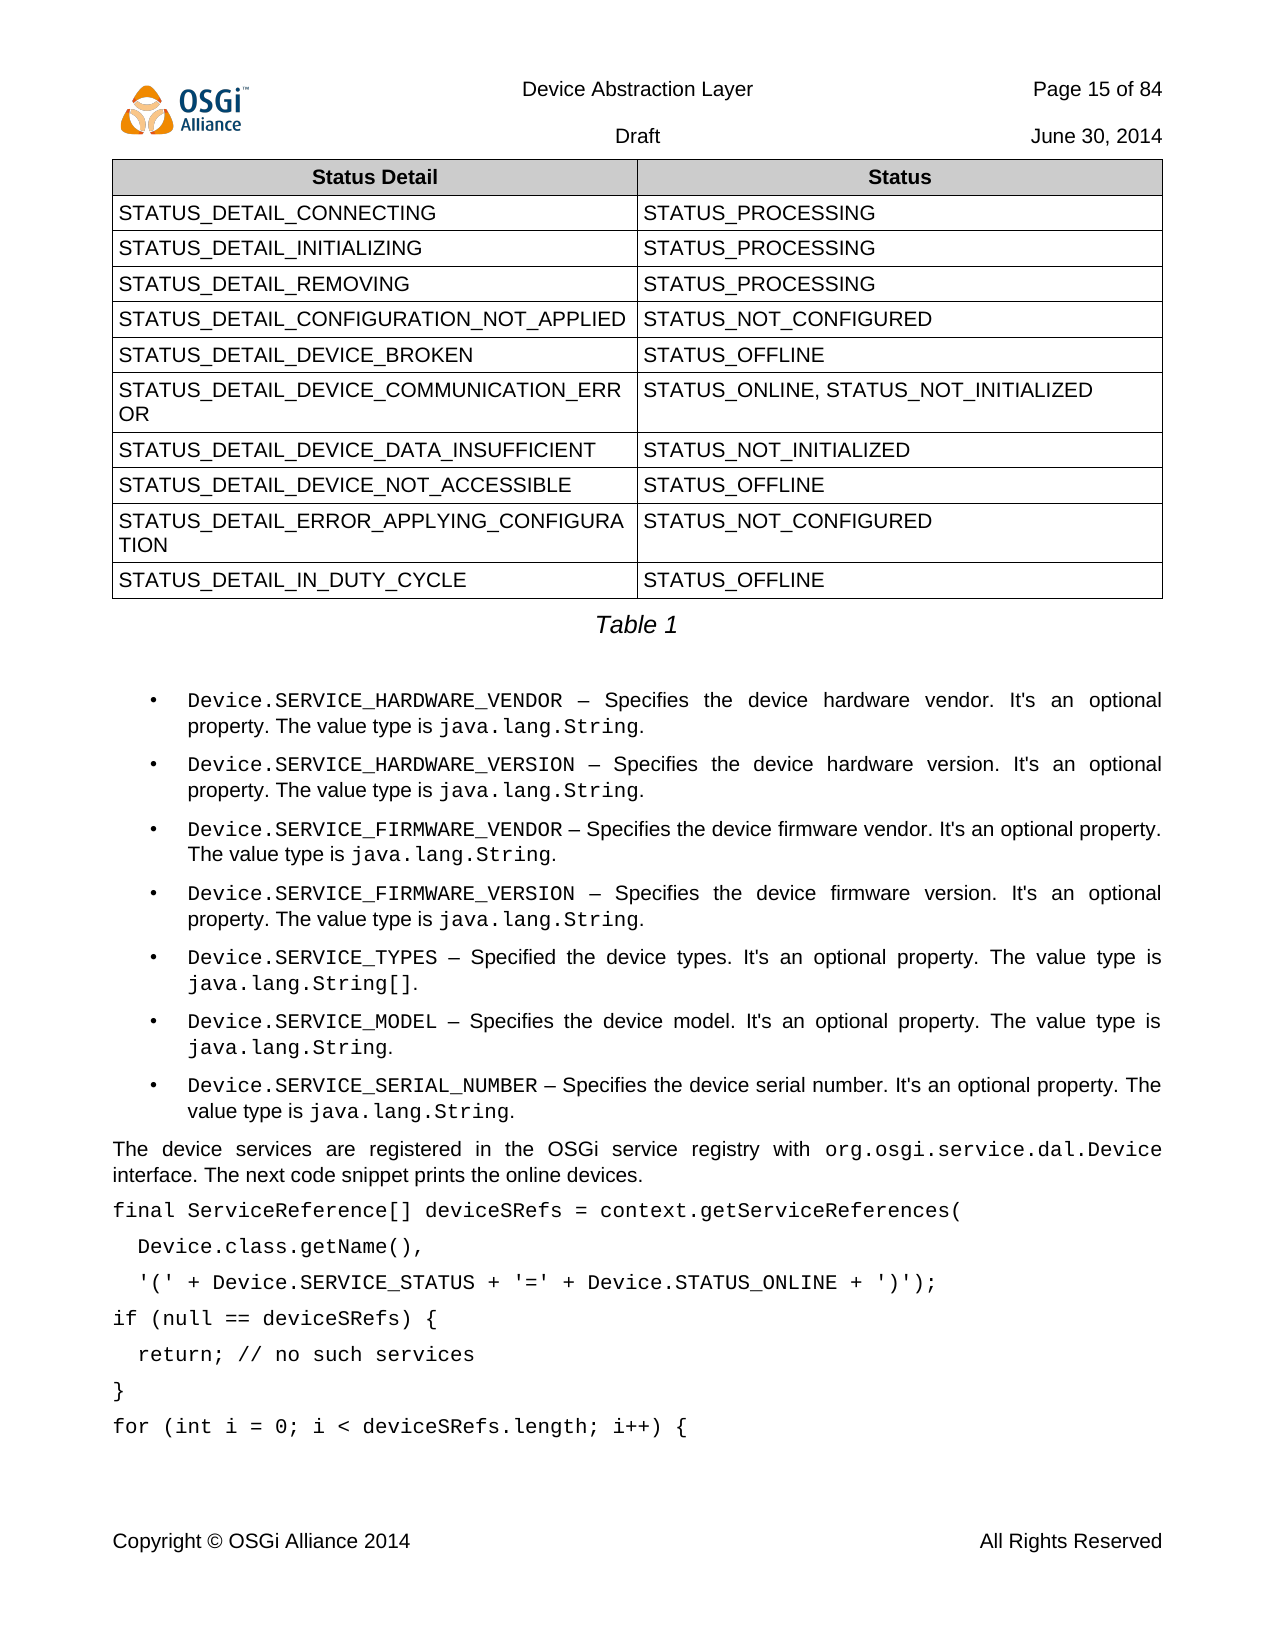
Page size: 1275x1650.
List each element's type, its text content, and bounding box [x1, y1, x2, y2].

list Device.SERVICE_TYPES – Specified the device types. It's an optional property. The value type is java.lang.String[]. [150, 945, 1162, 996]
table_cell STATUS_DETAIL_DEVICE_DATA_INSUFFICIENT [113, 433, 637, 467]
table_cell STATUS_DETAIL_INITIALIZING [113, 231, 637, 266]
table_cell STATUS_DETAIL_ERROR_APPLYING_CONFIGURATION [113, 504, 637, 562]
table_cell STATUS_PROCESSING [638, 267, 1162, 301]
text Device.class.getName(), [112, 1236, 1162, 1259]
text } [112, 1380, 1162, 1404]
table_cell STATUS_DETAIL_DEVICE_NOT_ACCESSIBLE [113, 468, 637, 503]
text The device services are registered in the OSGi service registry with org.osgi.service.dal.Device interface. The next code snippet prints the online devices. [112, 1137, 1162, 1187]
text final ServiceReference[] deviceSRefs = context.getServiceReferences( [112, 1199, 1162, 1223]
text Table 1 [112, 610, 1162, 639]
table_cell STATUS_NOT_CONFIGURED [638, 302, 1162, 337]
table_cell STATUS_DETAIL_REMOVING [113, 267, 637, 301]
text '(' + Device.SERVICE_STATUS + '=' + Device.STATUS_ONLINE + ')'); [112, 1272, 1162, 1296]
list Device.SERVICE_FIRMWARE_VENDOR – Specifies the device firmware vendor. It's an optional property. The value type is java.lang.String. [150, 816, 1162, 868]
picture [113, 78, 257, 142]
table_cell STATUS_NOT_CONFIGURED [638, 504, 1162, 562]
table_cell STATUS_OFFLINE [638, 468, 1162, 503]
table_cell STATUS_PROCESSING [638, 231, 1162, 266]
table_cell STATUS_NOT_INITIALIZED [638, 433, 1162, 467]
table_header Status Detail [113, 160, 637, 195]
table_cell STATUS_DETAIL_DEVICE_BROKEN [113, 338, 637, 372]
text for (int i = 0; i < deviceSRefs.length; i++) { [112, 1416, 1162, 1440]
list Device.SERVICE_HARDWARE_VERSION – Specifies the device hardware version. It's an optional property. The value type is java.lang.String. [150, 752, 1162, 804]
text return; // no such services [112, 1344, 1162, 1368]
table_cell STATUS_OFFLINE [638, 563, 1162, 598]
table_cell STATUS_DETAIL_CONFIGURATION_NOT_APPLIED [113, 302, 637, 337]
text if (null == deviceSRefs) { [112, 1308, 1162, 1332]
table_cell STATUS_OFFLINE [638, 338, 1162, 372]
list Device.SERVICE_FIRMWARE_VERSION – Specifies the device firmware version. It's an optional property. The value type is java.lang.String. [150, 881, 1162, 932]
table_header Status [638, 160, 1162, 195]
table_cell STATUS_DETAIL_CONNECTING [113, 196, 637, 230]
table_cell STATUS_DETAIL_DEVICE_COMMUNICATION_ERROR [113, 373, 637, 432]
table_cell STATUS_DETAIL_IN_DUTY_CYCLE [113, 563, 637, 598]
list Device.SERVICE_HARDWARE_VENDOR – Specifies the device hardware vendor. It's an optional property. The value type is java.lang.String. [150, 688, 1162, 740]
list Device.SERVICE_SERIAL_NUMBER – Specifies the device serial number. It's an optional property. The value type is java.lang.String. [150, 1073, 1162, 1125]
list Device.SERVICE_MODEL – Specifies the device model. It's an optional property. The value type is java.lang.String. [150, 1009, 1162, 1061]
table_cell STATUS_ONLINE, STATUS_NOT_INITIALIZED [638, 373, 1162, 432]
table_cell STATUS_PROCESSING [638, 196, 1162, 230]
